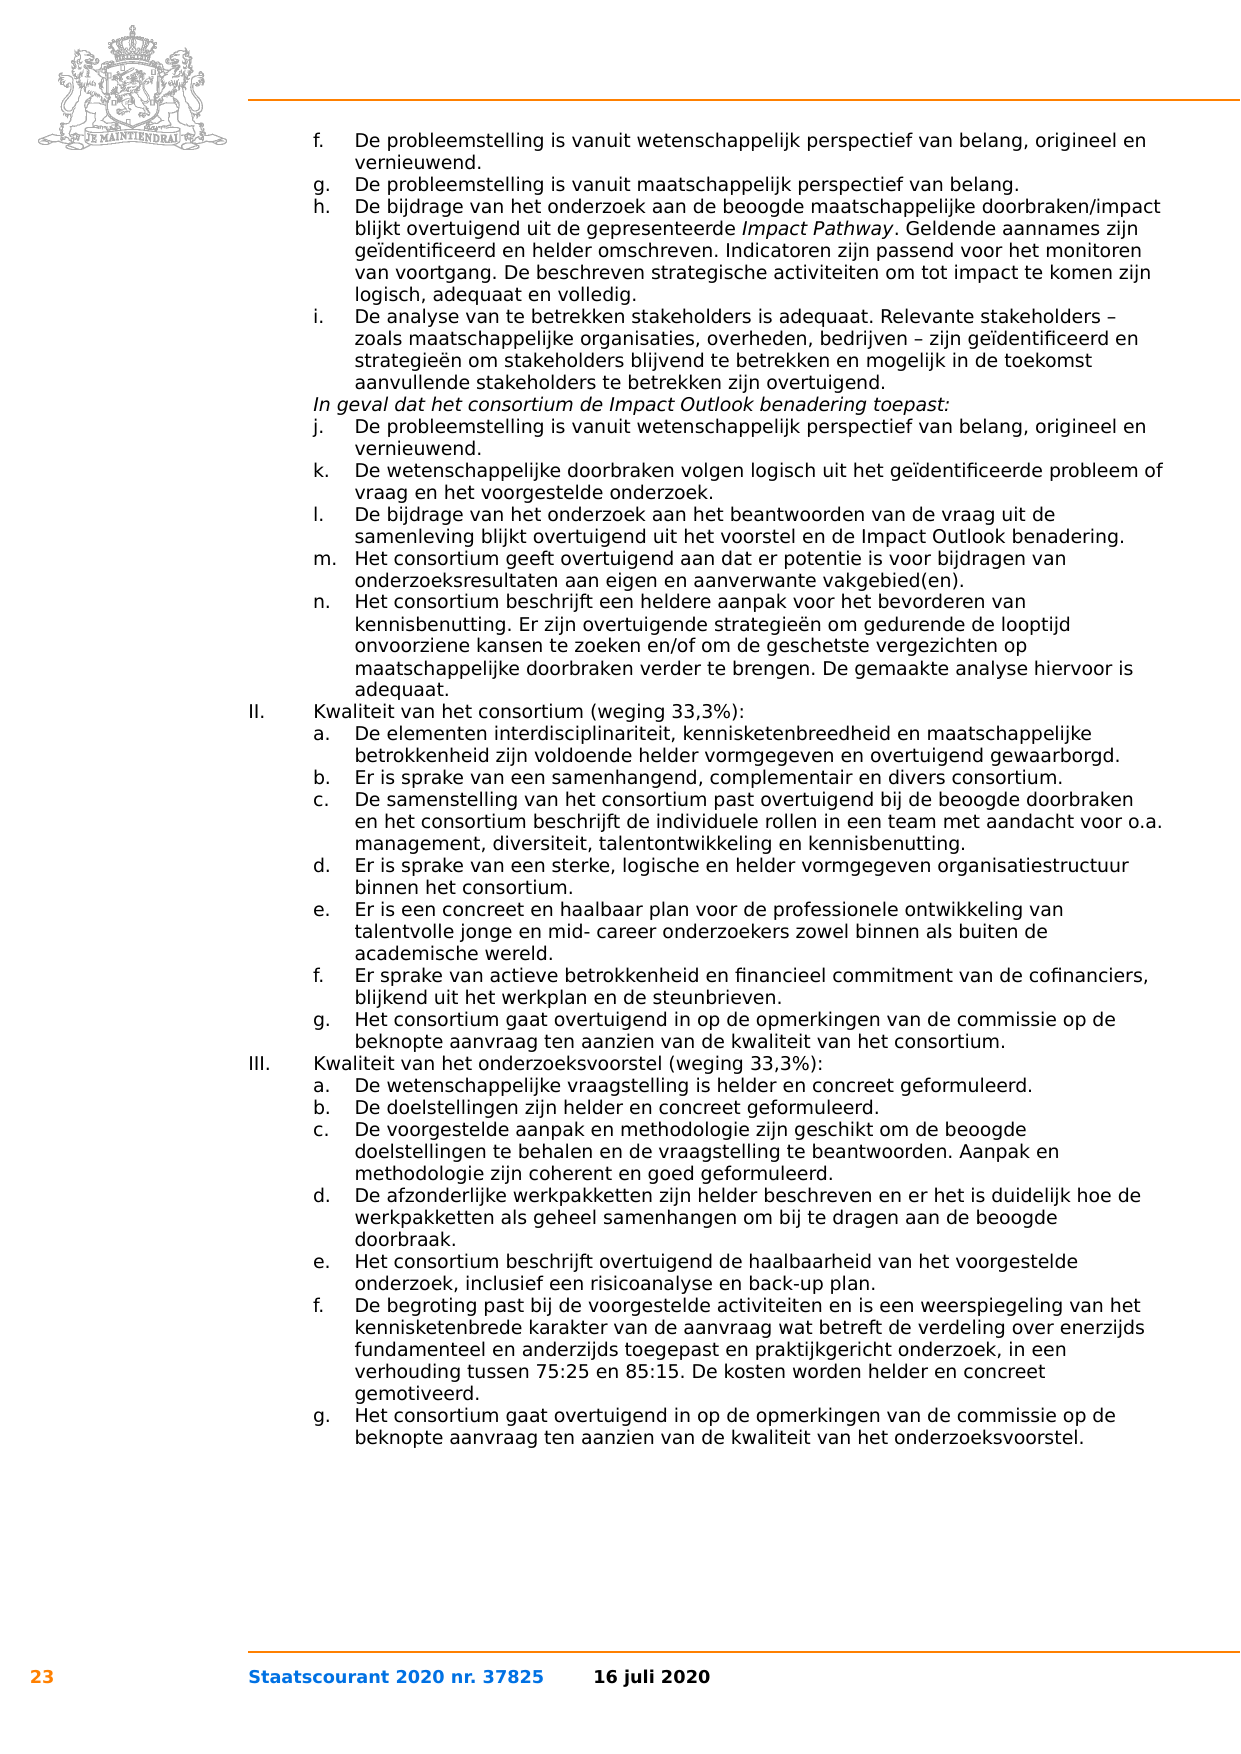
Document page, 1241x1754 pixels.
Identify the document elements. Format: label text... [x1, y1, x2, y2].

text f. De begroting past bij de voorgestelde activiteiten en is een weerspiegeling van het kennisketenbrede karakter van de aanvraag wat betreft de verdeling over enerzijds fundamenteel en anderzijds toegepast en praktijkgericht onderzoek, in een verhouding tussen 75:25 en 85:15. De kosten worden helder en concreet gemotiveerd. [313, 1295, 1163, 1405]
text b. De doelstellingen zijn helder en concreet geformuleerd. [313, 1097, 1163, 1119]
text g. Het consortium gaat overtuigend in op de opmerkingen van de commissie op de beknopte aanvraag ten aanzien van de kwaliteit van het onderzoeksvoorstel. [313, 1405, 1163, 1449]
text g. Het consortium gaat overtuigend in op de opmerkingen van de commissie op de beknopte aanvraag ten aanzien van de kwaliteit van het consortium. [313, 1009, 1163, 1053]
text d. Er is sprake van een sterke, logische en helder vormgegeven organisatiestructuur binnen het consortium. [313, 855, 1163, 899]
text a. De elementen interdisciplinariteit, kennisketenbreedheid en maatschappelijke betrokkenheid zijn voldoende helder vormgegeven en overtuigend gewaarborgd. [313, 723, 1163, 767]
text m. Het consortium geeft overtuigend aan dat er potentie is voor bijdragen van onderzoeksresultaten aan eigen en aanverwante vakgebied(en). [313, 547, 1163, 591]
text b. Er is sprake van een samenhangend, complementair en divers consortium. [313, 767, 1163, 789]
text c. De voorgestelde aanpak en methodologie zijn geschikt om de beoogde doelstellingen te behalen en de vraagstelling te beantwoorden. Aanpak en methodologie zijn coherent en goed geformuleerd. [313, 1119, 1163, 1185]
text j. De probleemstelling is vanuit wetenschappelijk perspectief van belang, origineel en vernieuwend. [313, 416, 1163, 459]
text In geval dat het consortium de Impact Outlook benadering toepast: [313, 394, 1163, 416]
text k. De wetenschappelijke doorbraken volgen logisch uit het geïdentificeerde probleem of vraag en het voorgestelde onderzoek. [313, 459, 1163, 503]
text III. Kwaliteit van het onderzoeksvoorstel (weging 33,3%): [248, 1053, 1163, 1075]
text h. De bijdrage van het onderzoek aan de beoogde maatschappelijke doorbraken/impact blijkt overtuigend uit de gepresenteerde Impact Pathway. Geldende aannames zijn geïdentificeerd en helder omschreven. Indicatoren zijn passend voor het monitoren van voortgang. De beschreven strategische activiteiten om tot impact te komen zijn logisch, adequaat en volledig. [313, 196, 1163, 306]
text l. De bijdrage van het onderzoek aan het beantwoorden van de vraag uit de samenleving blijkt overtuigend uit het voorstel en de Impact Outlook benadering. [313, 503, 1163, 547]
text e. Het consortium beschrijft overtuigend de haalbaarheid van het voorgestelde onderzoek, inclusief een risicoanalyse en back-up plan. [313, 1251, 1163, 1295]
text g. De probleemstelling is vanuit maatschappelijk perspectief van belang. [313, 174, 1163, 196]
text i. De analyse van te betrekken stakeholders is adequaat. Relevante stakeholders – zoals maatschappelijke organisaties, overheden, bedrijven – zijn geïdentificeerd en strategieën om stakeholders blijvend te betrekken en mogelijk in de toekomst aanvullende stakeholders te betrekken zijn overtuigend. [313, 306, 1163, 394]
text a. De wetenschappelijke vraagstelling is helder en concreet geformuleerd. [313, 1075, 1163, 1097]
text d. De afzonderlijke werkpakketten zijn helder beschreven en er het is duidelijk hoe de werkpakketten als geheel samenhangen om bij te dragen aan de beoogde doorbraak. [313, 1185, 1163, 1251]
picture [38, 25, 227, 150]
text n. Het consortium beschrijft een heldere aanpak voor het bevorderen van kennisbenutting. Er zijn overtuigende strategieën om gedurende de looptijd onvoorziene kansen te zoeken en/of om de geschetste vergezichten op maatschappelijke doorbraken verder te brengen. De gemaakte analyse hiervoor is adequaat. [313, 591, 1163, 701]
text f. Er sprake van actieve betrokkenheid en financieel commitment van de cofinanciers, blijkend uit het werkplan en de steunbrieven. [313, 965, 1163, 1009]
text f. De probleemstelling is vanuit wetenschappelijk perspectief van belang, origineel en vernieuwend. [313, 130, 1163, 174]
text e. Er is een concreet en haalbaar plan voor de professionele ontwikkeling van talentvolle jonge en mid- career onderzoekers zowel binnen als buiten de academische wereld. [313, 899, 1163, 965]
text II. Kwaliteit van het consortium (weging 33,3%): [248, 701, 1163, 723]
text c. De samenstelling van het consortium past overtuigend bij de beoogde doorbraken en het consortium beschrijft de individuele rollen in een team met aandacht voor o.a. management, diversiteit, talentontwikkeling en kennisbenutting. [313, 789, 1163, 855]
